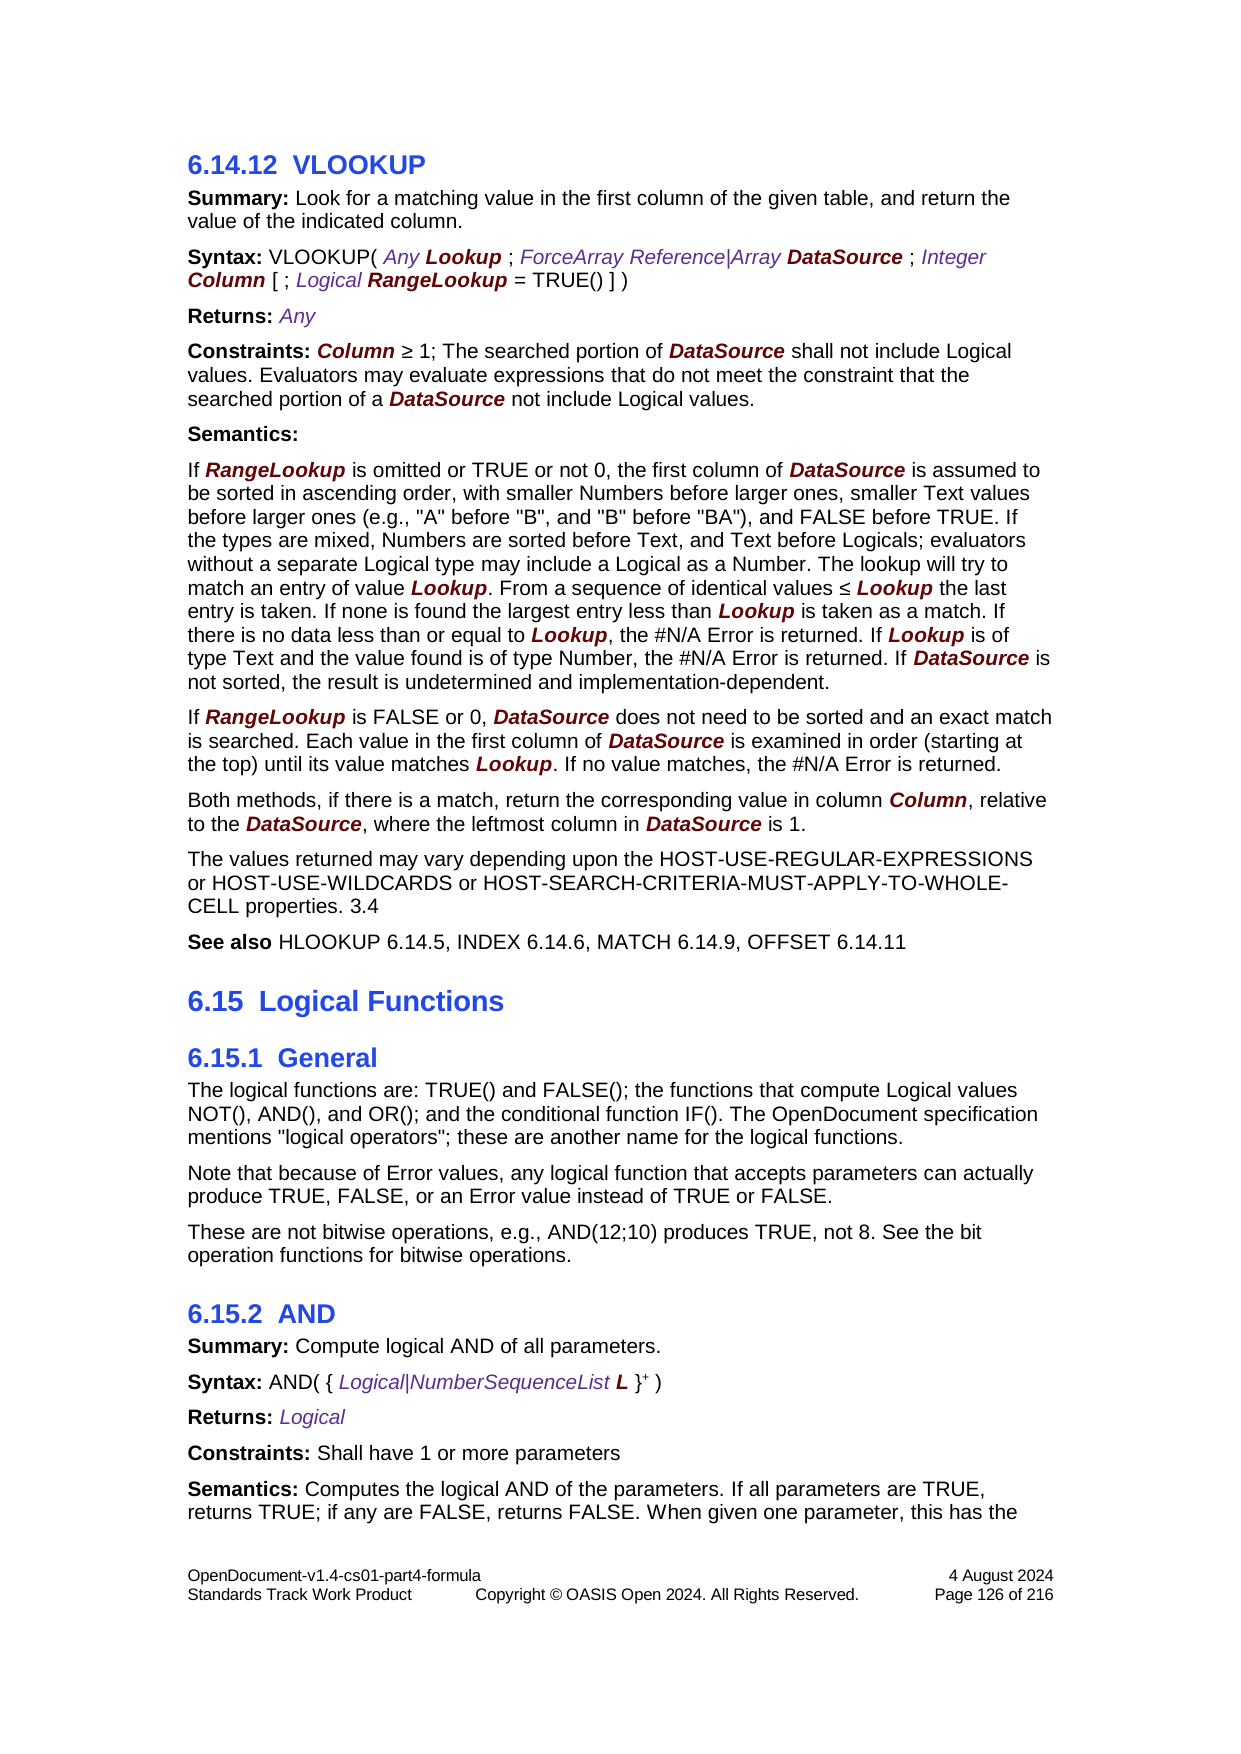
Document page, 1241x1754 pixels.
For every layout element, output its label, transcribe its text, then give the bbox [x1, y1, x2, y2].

subtitle AND [187, 1298, 1053, 1328]
text Constraints: Column ≥ 1; The searched portion of DataSource shall not include Logical values. Evaluators may evaluate expressions that do not meet the constraint that the searched portion of a DataSource not include Logical values. [187, 340, 1053, 411]
text If RangeLookup is omitted or TRUE or not 0, the first column of DataSource is assumed to be sorted in ascending order, with smaller Numbers before larger ones, smaller Text values before larger ones (e.g., "A" before "B", and "B" before "BA"), and FALSE before TRUE. If the types are mixed, Numbers are sorted before Text, and Text before Logicals; evaluators without a separate Logical type may include a Logical as a Number. The lookup will try to match an entry of value Lookup. From a sequence of identical values ≤ Lookup the last entry is taken. If none is found the largest entry less than Lookup is taken as a match. If there is no data less than or equal to Lookup, the #N/A Error is returned. If Lookup is of type Text and the value found is of type Number, the #N/A Error is returned. If DataSource is not sorted, the result is undetermined and implementation-dependent. [187, 458, 1053, 694]
text Syntax: VLOOKUP( Any Lookup ; ForceArray Reference|Array DataSource ; Integer Column [ ; Logical RangeLookup = TRUE() ] ) [187, 245, 1053, 292]
text Semantics: Computes the logical AND of the parameters. If all parameters are TRUE, returns TRUE; if any are FALSE, returns FALSE. When given one parameter, this has the [187, 1477, 1053, 1524]
text Constraints: Shall have 1 or more parameters [187, 1441, 1053, 1465]
text Syntax: AND( { Logical|NumberSequenceList L }+ ) [187, 1370, 1053, 1394]
subtitle General [187, 1042, 1053, 1072]
text Summary: Compute logical AND of all parameters. [187, 1334, 1053, 1358]
text The logical functions are: TRUE() and FALSE(); the functions that compute Logical values NOT(), AND(), and OR(); and the conditional function IF(). The OpenDocument specification mentions "logical operators"; these are another name for the logical functions. [187, 1078, 1053, 1149]
text If RangeLookup is FALSE or 0, DataSource does not need to be sorted and an exact match is searched. Each value in the first column of DataSource is examined in order (starting at the top) until its value matches Lookup. If no value matches, the #N/A Error is returned. [187, 706, 1053, 776]
text Both methods, if there is a match, return the corresponding value in column Column, relative to the DataSource, where the leftmost column in DataSource is 1. [187, 788, 1053, 836]
text See also HLOOKUP 6.14.5, INDEX 6.14.6, MATCH 6.14.9, OFFSET 6.14.11 [187, 930, 1053, 954]
text These are not bitwise operations, e.g., AND(12;10) produces TRUE, not 8. See the bit operation functions for bitwise operations. [187, 1220, 1053, 1267]
subtitle VLOOKUP [187, 150, 1053, 180]
text Summary: Look for a matching value in the first column of the given table, and return the value of the indicated column. [187, 186, 1053, 233]
text The values returned may vary depending upon the HOST-USE-REGULAR-EXPRESSIONS or HOST-USE-WILDCARDS or HOST-SEARCH-CRITERIA-MUST-APPLY-TO-WHOLE-CELL properties. 3.4 [187, 848, 1053, 918]
text Returns: Logical [187, 1406, 1053, 1429]
text Returns: Any [187, 304, 1053, 328]
text Semantics: [187, 423, 1053, 446]
subtitle Logical Functions [187, 985, 1053, 1017]
text Note that because of Error values, any logical function that accepts parameters can actually produce TRUE, FALSE, or an Error value instead of TRUE or FALSE. [187, 1161, 1053, 1208]
